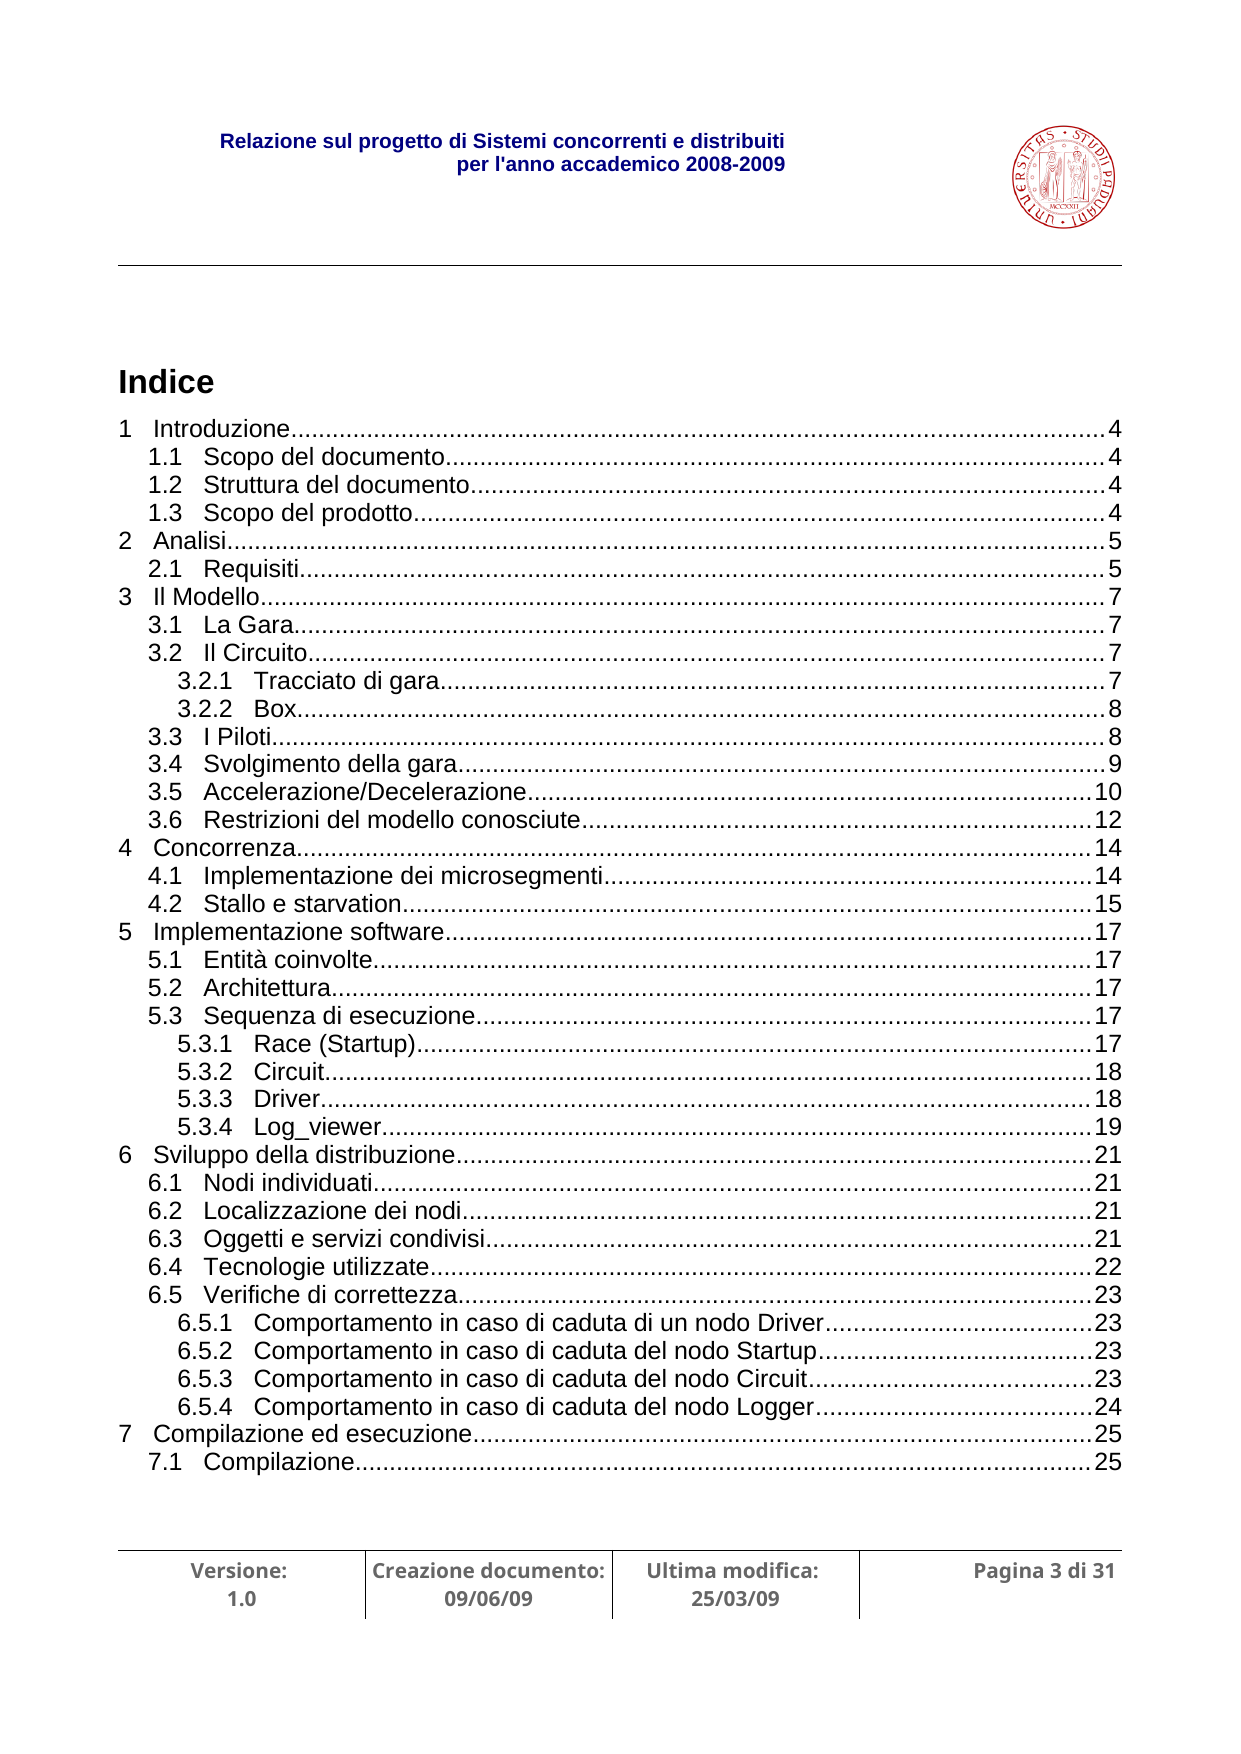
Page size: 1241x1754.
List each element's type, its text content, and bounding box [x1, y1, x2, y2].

text 6.5.4 Comportamento in caso di caduta del nodo Logger 24 [177, 1392, 1122, 1420]
text 5.3.3 Driver 18 [177, 1085, 1122, 1113]
text 3.2 Il Circuito 7 [148, 639, 1122, 667]
text 4 Concorrenza 14 [118, 834, 1122, 862]
text 3.2.2 Box 8 [177, 694, 1122, 722]
text 5.2 Architettura 17 [148, 974, 1122, 1002]
text 5.3.1 Race (Startup) 17 [177, 1029, 1122, 1057]
text 3 Il Modello 7 [118, 583, 1122, 611]
text 6.5.1 Comportamento in caso di caduta di un nodo Driver 23 [177, 1309, 1122, 1337]
text 3.4 Svolgimento della gara 9 [148, 750, 1122, 778]
text 7 Compilazione ed esecuzione 25 [118, 1420, 1122, 1448]
text 1.1 Scopo del documento 4 [148, 443, 1122, 471]
text 4.2 Stallo e starvation 15 [148, 890, 1122, 918]
text 6.1 Nodi individuati 21 [148, 1169, 1122, 1197]
text 4.1 Implementazione dei microsegmenti 14 [148, 862, 1122, 890]
text 1.3 Scopo del prodotto 4 [148, 499, 1122, 527]
text 2 Analisi 5 [118, 527, 1122, 555]
text 1 Introduzione 4 [118, 415, 1122, 443]
picture [1010, 123, 1117, 231]
text 6.4 Tecnologie utilizzate 22 [148, 1253, 1122, 1281]
text 3.1 La Gara 7 [148, 611, 1122, 639]
text 1.2 Struttura del documento 4 [148, 471, 1122, 499]
text 5 Implementazione software 17 [118, 918, 1122, 946]
text 5.3 Sequenza di esecuzione 17 [148, 1002, 1122, 1029]
text 5.3.2 Circuit 18 [177, 1057, 1122, 1085]
text 6.3 Oggetti e servizi condivisi 21 [148, 1225, 1122, 1253]
text 5.1 Entità coinvolte 17 [148, 946, 1122, 974]
text 6.5 Verifiche di correttezza 23 [148, 1281, 1122, 1309]
text 6.5.2 Comportamento in caso di caduta del nodo Startup 23 [177, 1337, 1122, 1364]
text 6.5.3 Comportamento in caso di caduta del nodo Circuit 23 [177, 1364, 1122, 1392]
subtitle Indice [118, 363, 1122, 401]
text 6.2 Localizzazione dei nodi 21 [148, 1197, 1122, 1225]
text 2.1 Requisiti 5 [148, 555, 1122, 583]
text 3.2.1 Tracciato di gara 7 [177, 667, 1122, 694]
text 3.3 I Piloti 8 [148, 722, 1122, 750]
text 6 Sviluppo della distribuzione 21 [118, 1141, 1122, 1169]
text 3.5 Accelerazione/Decelerazione 10 [148, 778, 1122, 806]
text 3.6 Restrizioni del modello conosciute 12 [148, 806, 1122, 834]
text 5.3.4 Log_viewer 19 [177, 1113, 1122, 1141]
text 7.1 Compilazione 25 [148, 1448, 1122, 1476]
